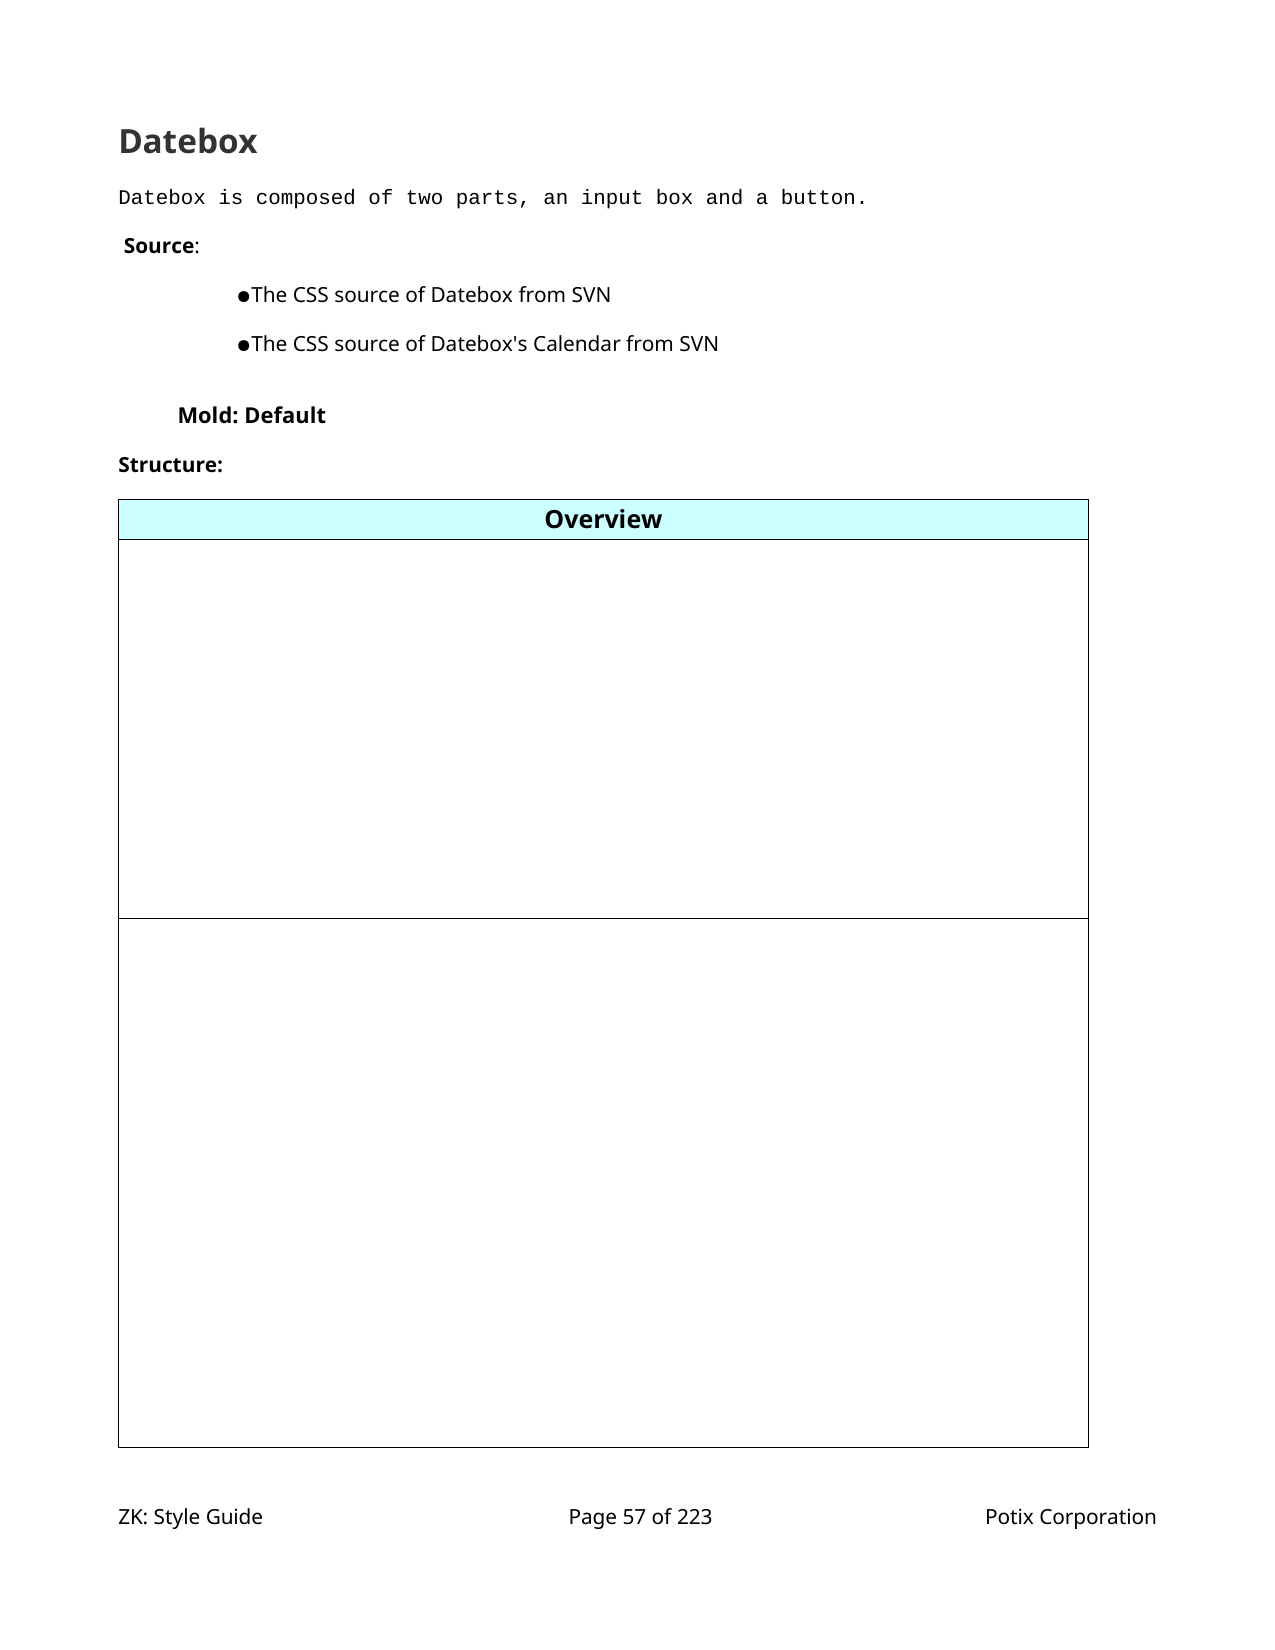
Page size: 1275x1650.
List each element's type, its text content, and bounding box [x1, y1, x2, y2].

text Datebox is composed of two parts, an input box and a button. [118, 187, 1157, 211]
subtitle Mold: Default [177, 399, 1157, 429]
table_cell [119, 540, 1088, 918]
table_header Overview [119, 500, 1088, 539]
table_cell [119, 919, 1088, 1447]
text Source: [118, 231, 1157, 259]
list The CSS source of Datebox's Calendar from SVN [236, 329, 1157, 357]
subtitle Datebox [118, 118, 1157, 163]
text Structure: [118, 450, 1157, 478]
list The CSS source of Datebox from SVN [236, 280, 1157, 308]
